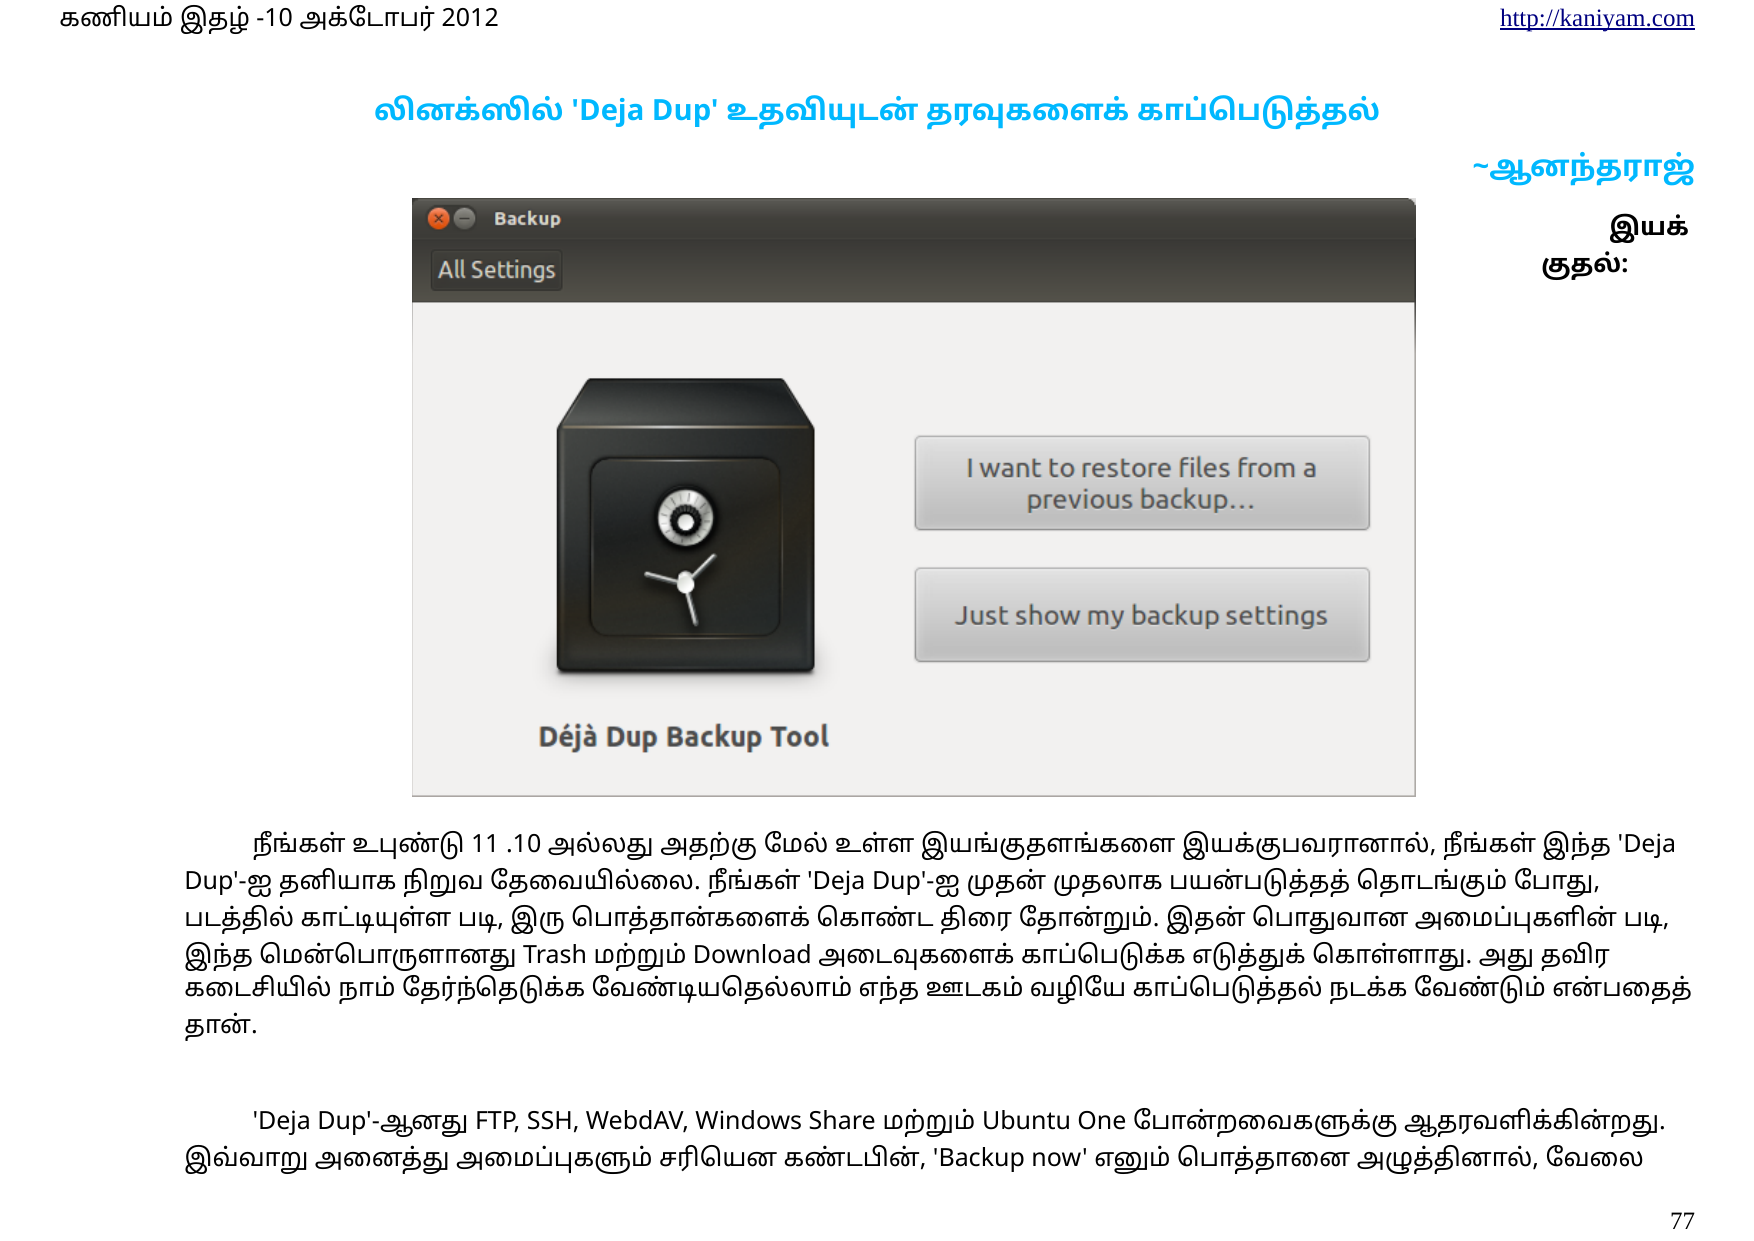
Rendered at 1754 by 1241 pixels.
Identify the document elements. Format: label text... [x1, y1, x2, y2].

subtitle [184, 213, 412, 282]
subtitle லினக்ஸில் 'Deja Dup' உதவியுடன் தரவுகளைக் காப்பெடுத்தல் [59, 89, 1695, 132]
text நீங்கள் உபுண்டு 11 .10 அல்லது அதற்கு மேல் உள்ள இயங்குதளங்களை இயக்குபவரானால், நீங்கள் இந்த 'Deja Dup'-ஐ தனியாக நிறுவ தேவையில்லை. நீங்கள் 'Deja Dup'-ஐ முதன் முதலாக பயன்படுத்தத் தொடங்கும் போது, படத்தில் காட்டியுள்ள படி, இரு பொத்தான்களைக் கொண்ட திரை தோன்றும். இதன் பொதுவான அமைப்புகளின் படி, இந்த மென்பொருளானது Trash மற்றும் Download அடைவுகளைக் காப்பெடுக்க எடுத்துக் கொள்ளாது. அது தவிர கடைசியில் நாம் தேர்ந்தெடுக்க வேண்டியதெல்லாம் எந்த ஊடகம் வழியே காப்பெடுத்தல் நடக்க வேண்டும் என்பதைத் தான். [184, 797, 1695, 1043]
text 'Deja Dup'-ஆனது FTP, SSH, WebdAV, Windows Share மற்றும் Ubuntu One போன்றவைகளுக்கு ஆதரவளிக்கின்றது. இவ்வாறு அனைத்து அமைப்புகளும் சரியென கண்டபின், 'Backup now' எனும் பொத்தானை அழுத்தினால், வேலை [184, 1102, 1695, 1176]
subtitle இயக்குதல்: [1416, 213, 1695, 282]
text ~ஆனந்தராஜ் [59, 145, 1695, 188]
picture [412, 198, 1416, 797]
